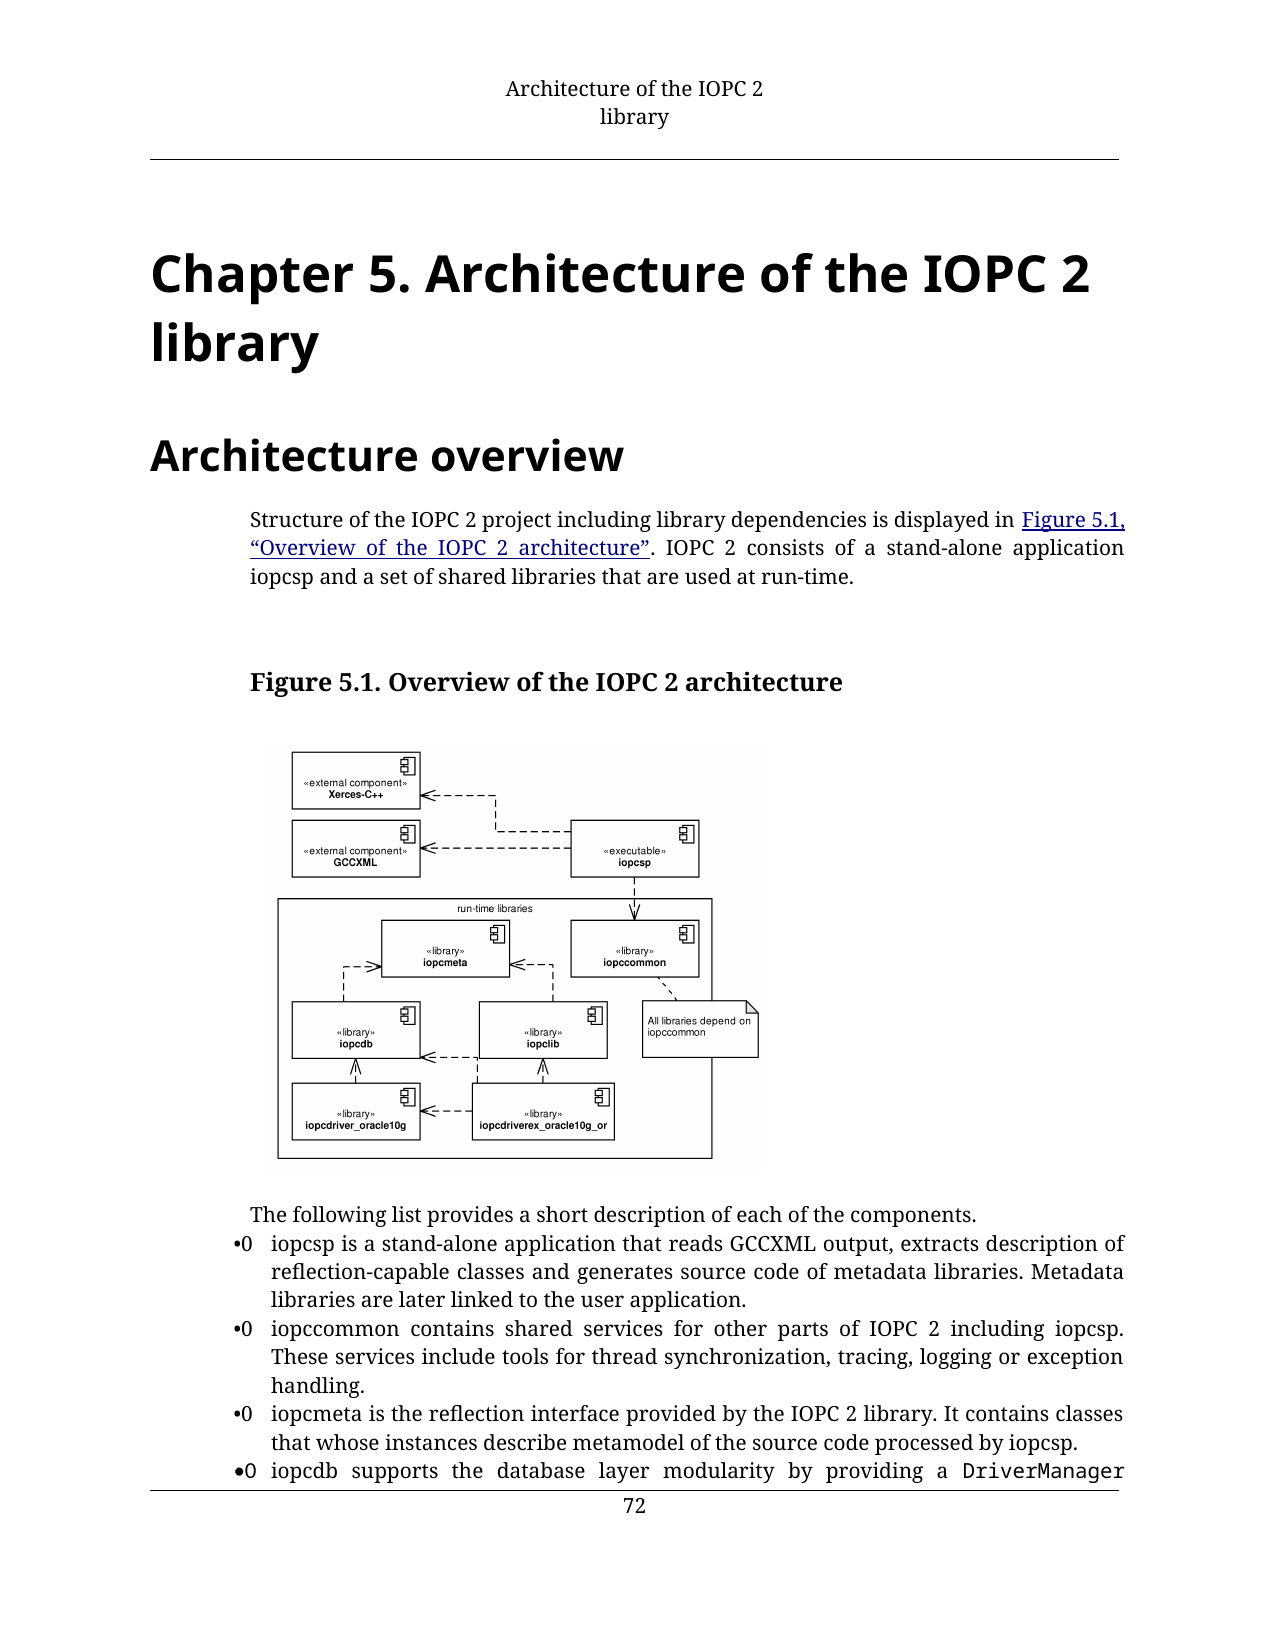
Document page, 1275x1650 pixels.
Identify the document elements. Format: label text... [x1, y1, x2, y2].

text The following list provides a short description of each of the components. [250, 1200, 1125, 1229]
picture [266, 743, 763, 1171]
text Figure 5.1. Overview of the IOPC 2 architecture [250, 665, 1125, 699]
list iopcmeta is the reflection interface provided by the IOPC 2 library. It contains classes that whose instances describe metamodel of the source code processed by iopcsp. [233, 1399, 1125, 1456]
text Structure of the IOPC 2 project including library dependencies is displayed in Figure 5.1, “Overview of the IOPC 2 architecture”. IOPC 2 consists of a stand-alone application iopcsp and a set of shared libraries that are used at run-time. [250, 505, 1125, 590]
text Architecture overview [150, 426, 1125, 484]
list iopccommon contains shared services for other parts of IOPC 2 including iopcsp. These services include tools for thread synchronization, tracing, logging or exception handling. [233, 1314, 1125, 1399]
list iopcdb supports the database layer modularity by providing a DriverManager [233, 1456, 1125, 1484]
text Chapter 5. Architecture of the IOPC 2 library [150, 238, 1125, 377]
list iopcsp is a stand-alone application that reads GCCXML output, extracts description of reflection-capable classes and generates source code of metadata libraries. Metadata libraries are later linked to the user application. [233, 1229, 1125, 1314]
